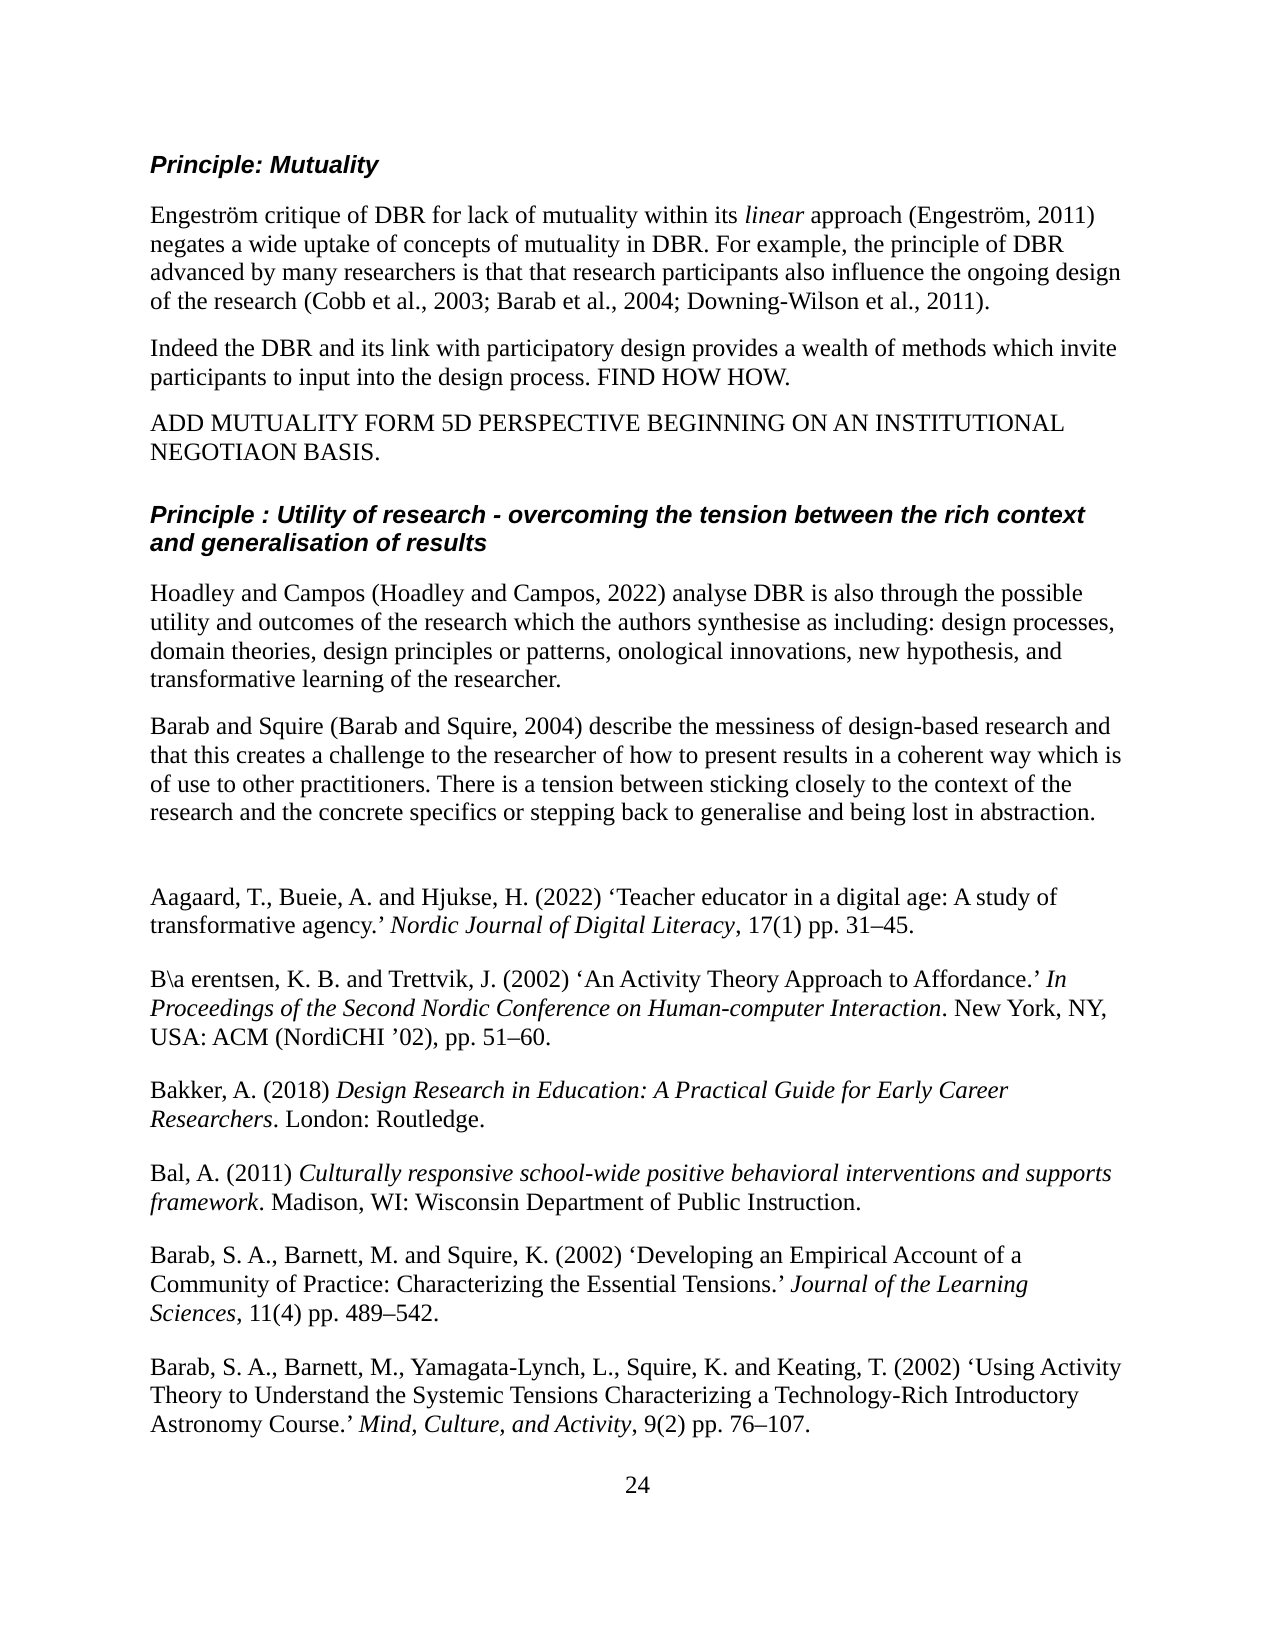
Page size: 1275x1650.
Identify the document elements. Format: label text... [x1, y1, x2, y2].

subtitle Principle : Utility of research - overcoming the tension between the rich context and generalisation of results [150, 500, 1125, 557]
text Barab, S. A., Barnett, M., Yamagata-Lynch, L., Squire, K. and Keating, T. (2002) ‘Using Activity Theory to Understand the Systemic Tensions Characterizing a Technology-Rich Introductory Astronomy Course.’ Mind, Culture, and Activity, 9(2) pp. 76–107. [150, 1352, 1125, 1438]
text Indeed the DBR and its link with participatory design provides a wealth of methods which invite participants to input into the design process. FIND HOW HOW. [150, 333, 1125, 390]
text ADD MUTUALITY FORM 5D PERSPECTIVE BEGINNING ON AN INSTITUTIONAL NEGOTIAON BASIS. [150, 408, 1125, 466]
subtitle Principle: Mutuality [150, 150, 1125, 178]
text Barab, S. A., Barnett, M. and Squire, K. (2002) ‘Developing an Empirical Account of a Community of Practice: Characterizing the Essential Tensions.’ Journal of the Learning Sciences, 11(4) pp. 489–542. [150, 1241, 1125, 1327]
text Bal, A. (2011) Culturally responsive school-wide positive behavioral interventions and supports framework. Madison, WI: Wisconsin Department of Public Instruction. [150, 1158, 1125, 1216]
text Engeström critique of DBR for lack of mutuality within its linear approach (Engeström, 2011) negates a wide uptake of concepts of mutuality in DBR. For example, the principle of DBR advanced by many researchers is that that research participants also influence the ongoing design of the research (Cobb et al., 2003; Barab et al., 2004; Downing-Wilson et al., 2011). [150, 200, 1125, 315]
text Bakker, A. (2018) Design Research in Education: A Practical Guide for Early Career Researchers. London: Routledge. [150, 1076, 1125, 1133]
text Barab and Squire (Barab and Squire, 2004) describe the messiness of design-based research and that this creates a challenge to the researcher of how to present results in a coherent way which is of use to other practitioners. There is a tension between sticking closely to the context of the research and the concrete specifics or stepping back to generalise and being lost in abstraction. [150, 711, 1125, 826]
text Aagaard, T., Bueie, A. and Hjukse, H. (2022) ‘Teacher educator in a digital age: A study of transformative agency.’ Nordic Journal of Digital Literacy, 17(1) pp. 31–45. [150, 882, 1125, 939]
text B\a erentsen, K. B. and Trettvik, J. (2002) ‘An Activity Theory Approach to Affordance.’ In Proceedings of the Second Nordic Conference on Human-computer Interaction. New York, NY, USA: ACM (NordiCHI ’02), pp. 51–60. [150, 964, 1125, 1051]
text Hoadley and Campos (Hoadley and Campos, 2022) analyse DBR is also through the possible utility and outcomes of the research which the authors synthesise as including: design processes, domain theories, design principles or patterns, onological innovations, new hypothesis, and transformative learning of the researcher. [150, 578, 1125, 693]
